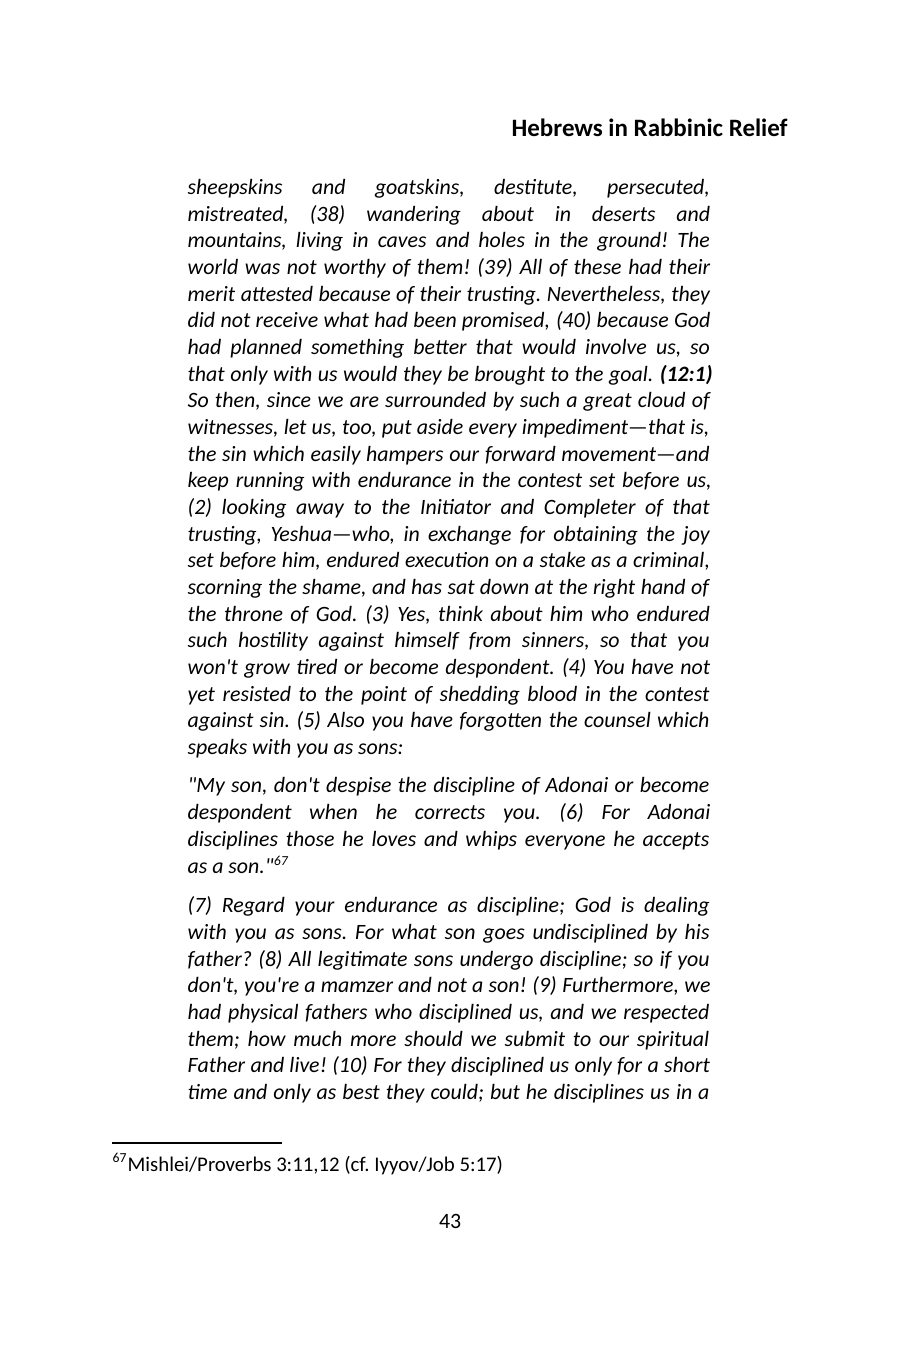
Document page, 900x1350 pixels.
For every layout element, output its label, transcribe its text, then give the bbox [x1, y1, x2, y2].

text (7) Regard your endurance as discipline; God is dealing with you as sons. For what son goes undisciplined by his father? (8) All legitimate sons undergo discipline; so if you don't, you're a mamzer and not a son! (9) Furthermore, we had physical fathers who disciplined us, and we respected them; how much more should we submit to our spiritual Father and live! (10) For they disciplined us only for a short time and only as best they could; but he disciplines us in a [187, 892, 712, 1105]
text sheepskins and goatskins, destitute, persecuted, mistreated, (38) wandering about in deserts and mountains, living in caves and holes in the ground! The world was not worthy of them! (39) All of these had their merit attested because of their trusting. Nevertheless, they did not receive what had been promised, (40) because God had planned something better that would involve us, so that only with us would they be brought to the goal. (12:1) So then, since we are surrounded by such a great cloud of witnesses, let us, too, put aside every impediment—that is, the sin which easily hampers our forward movement—and keep running with endurance in the contest set before us, (2) looking away to the Initiator and Completer of that trusting, Yeshua—who, in exchange for obtaining the joy set before him, endured execution on a stake as a criminal, scorning the shame, and has sat down at the right hand of the throne of God. (3) Yes, think about him who endured such hostility against himself from sinners, so that you won't grow tired or become despondent. (4) You have not yet resisted to the point of shedding blood in the contest against sin. (5) Also you have forgotten the counsel which speaks with you as sons: [187, 173, 712, 760]
text Mishlei/Proverbs 3:11,12 (cf. Iyyov/Job 5:17) [112, 1149, 787, 1177]
text "My son, don't despise the discipline of Adonai or become despondent when he corrects you. (6) For Adonai disciplines those he loves and whips everyone he accepts as a son." [187, 772, 712, 880]
